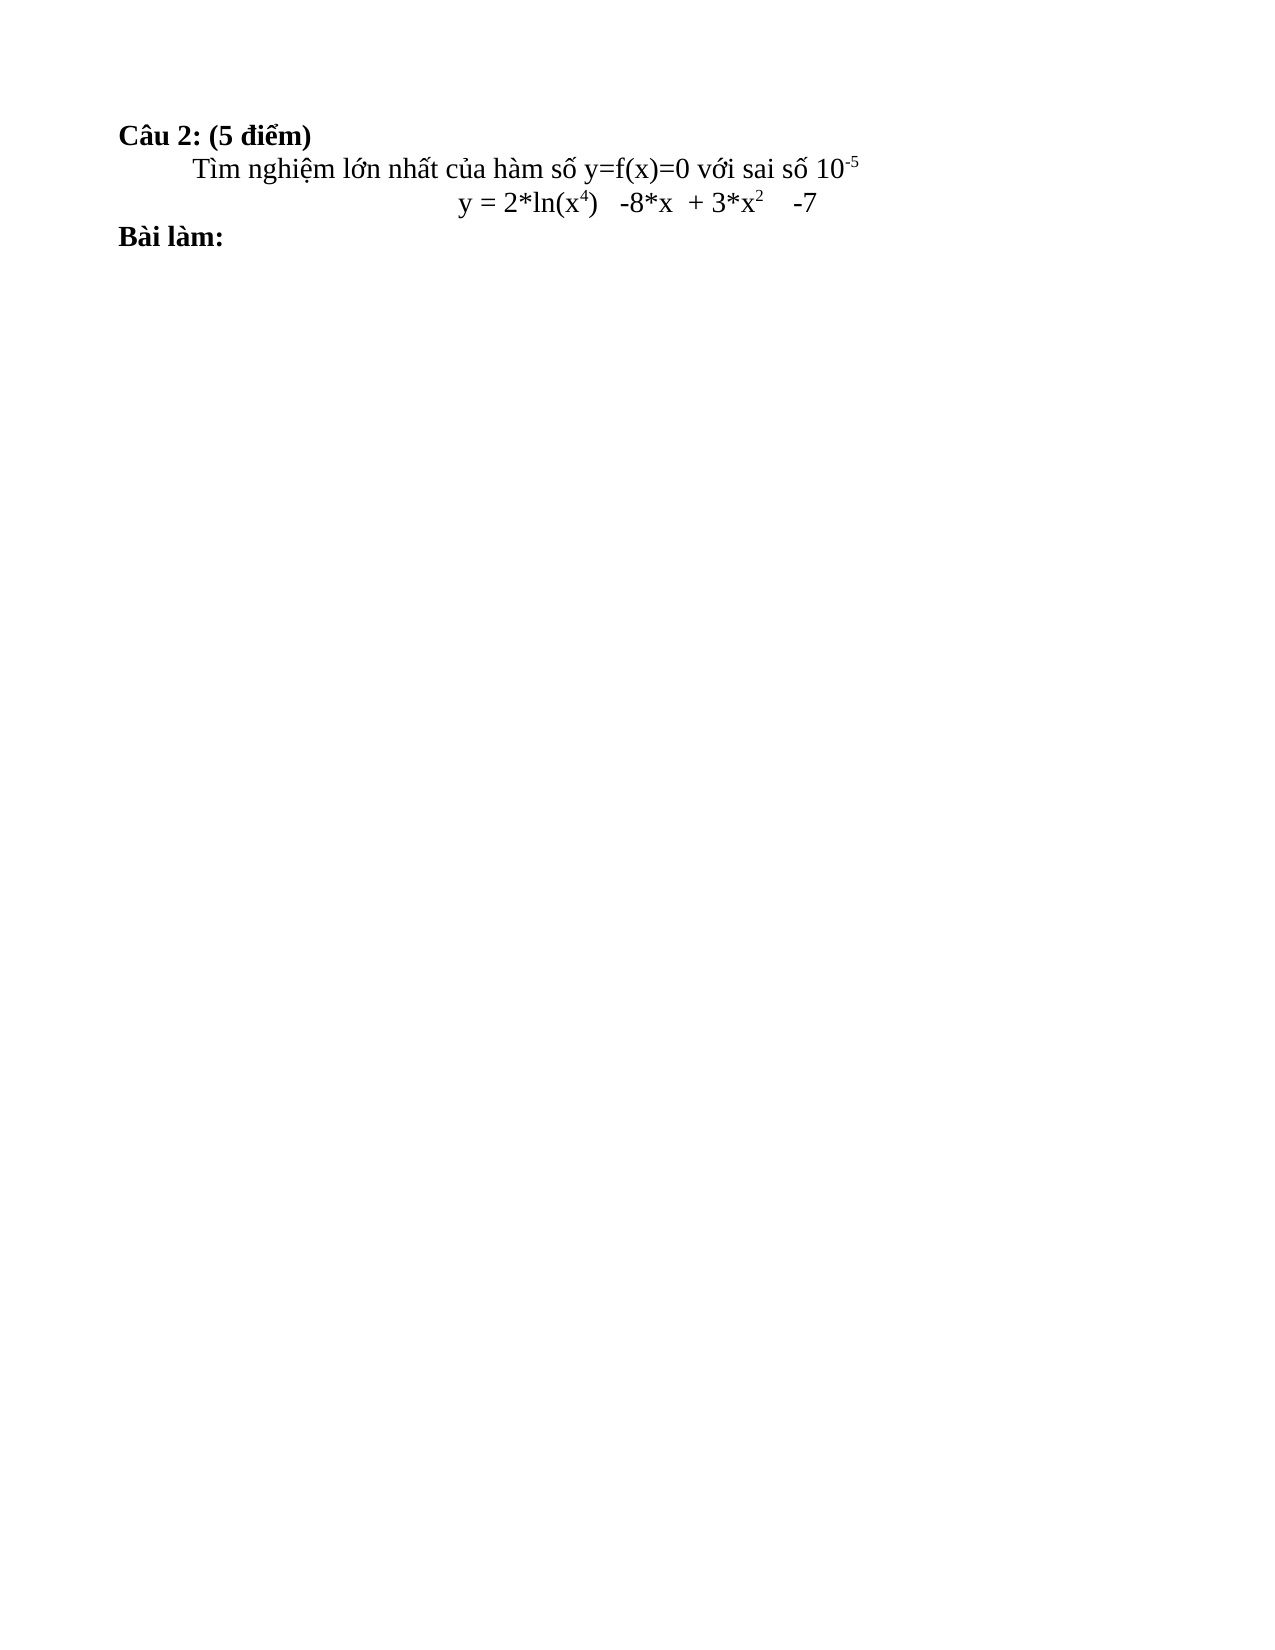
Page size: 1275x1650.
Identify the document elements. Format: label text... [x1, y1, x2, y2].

text y = 2*ln(x4) -8*x + 3*x2 -7 [118, 185, 1157, 219]
text Bài làm: [118, 219, 1157, 252]
text Câu 2: (5 điểm) [118, 118, 1157, 152]
text Tìm nghiệm lớn nhất của hàm số y=f(x)=0 với sai số 10-5 [118, 152, 1157, 185]
